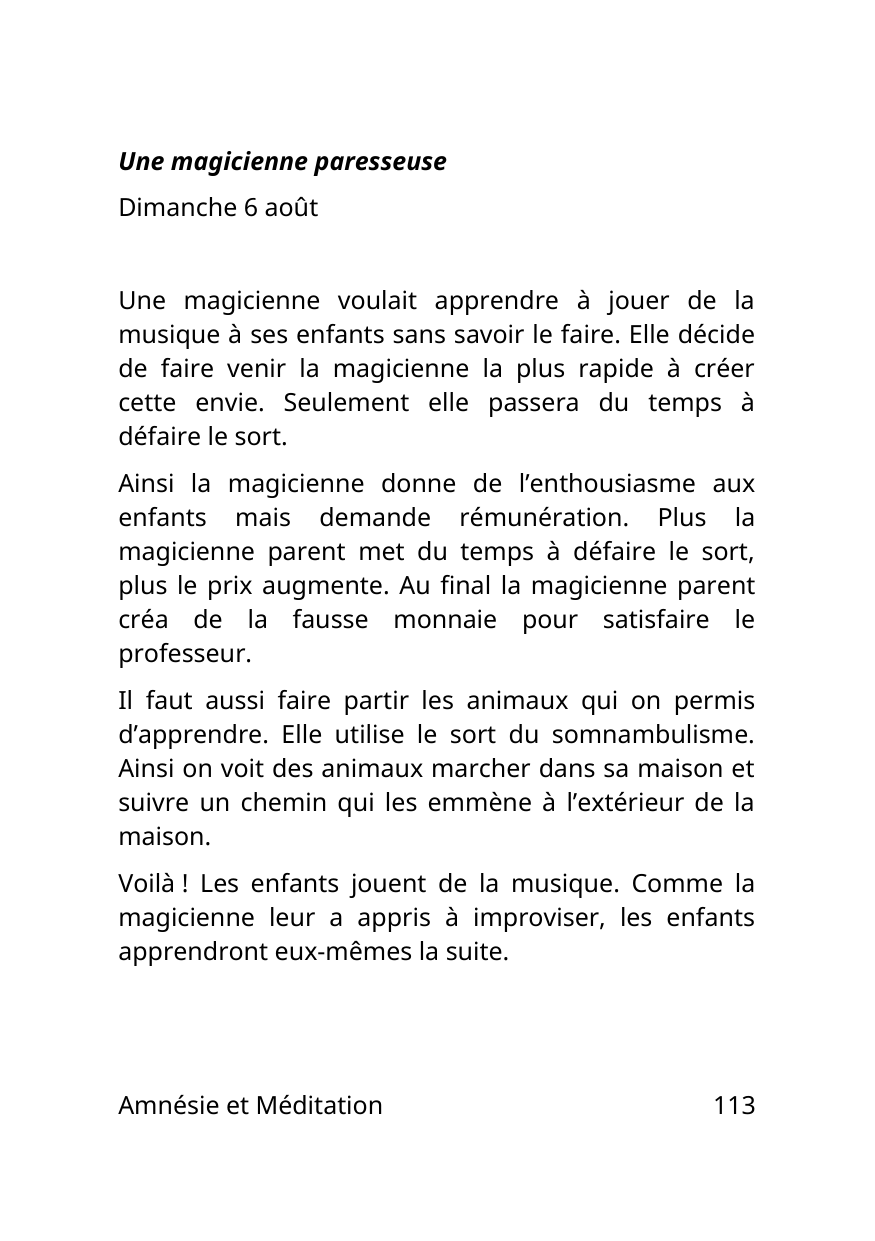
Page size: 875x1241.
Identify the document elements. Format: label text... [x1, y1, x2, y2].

text Voilà ! Les enfants jouent de la musique. Comme la magicienne leur a appris à improviser, les enfants apprendront eux-mêmes la suite. [118, 865, 756, 967]
text Une magicienne voulait apprendre à jouer de la musique à ses enfants sans savoir le faire. Elle décide de faire venir la magicienne la plus rapide à créer cette envie. Seulement elle passera du temps à défaire le sort. [118, 283, 756, 453]
text Dimanche 6 août [118, 190, 756, 224]
text Ainsi la magicienne donne de l’enthousiasme aux enfants mais demande rémunération. Plus la magicienne parent met du temps à défaire le sort, plus le prix augmente. Au final la magicienne parent créa de la fausse monnaie pour satisfaire le professeur. [118, 466, 756, 670]
text Il faut aussi faire partir les animaux qui on permis d’apprendre. Elle utilise le sort du somnambulisme. Ainsi on voit des animaux marcher dans sa maison et suivre un chemin qui les emmène à l’extérieur de la maison. [118, 682, 756, 853]
subtitle Une magicienne paresseuse [118, 143, 756, 177]
